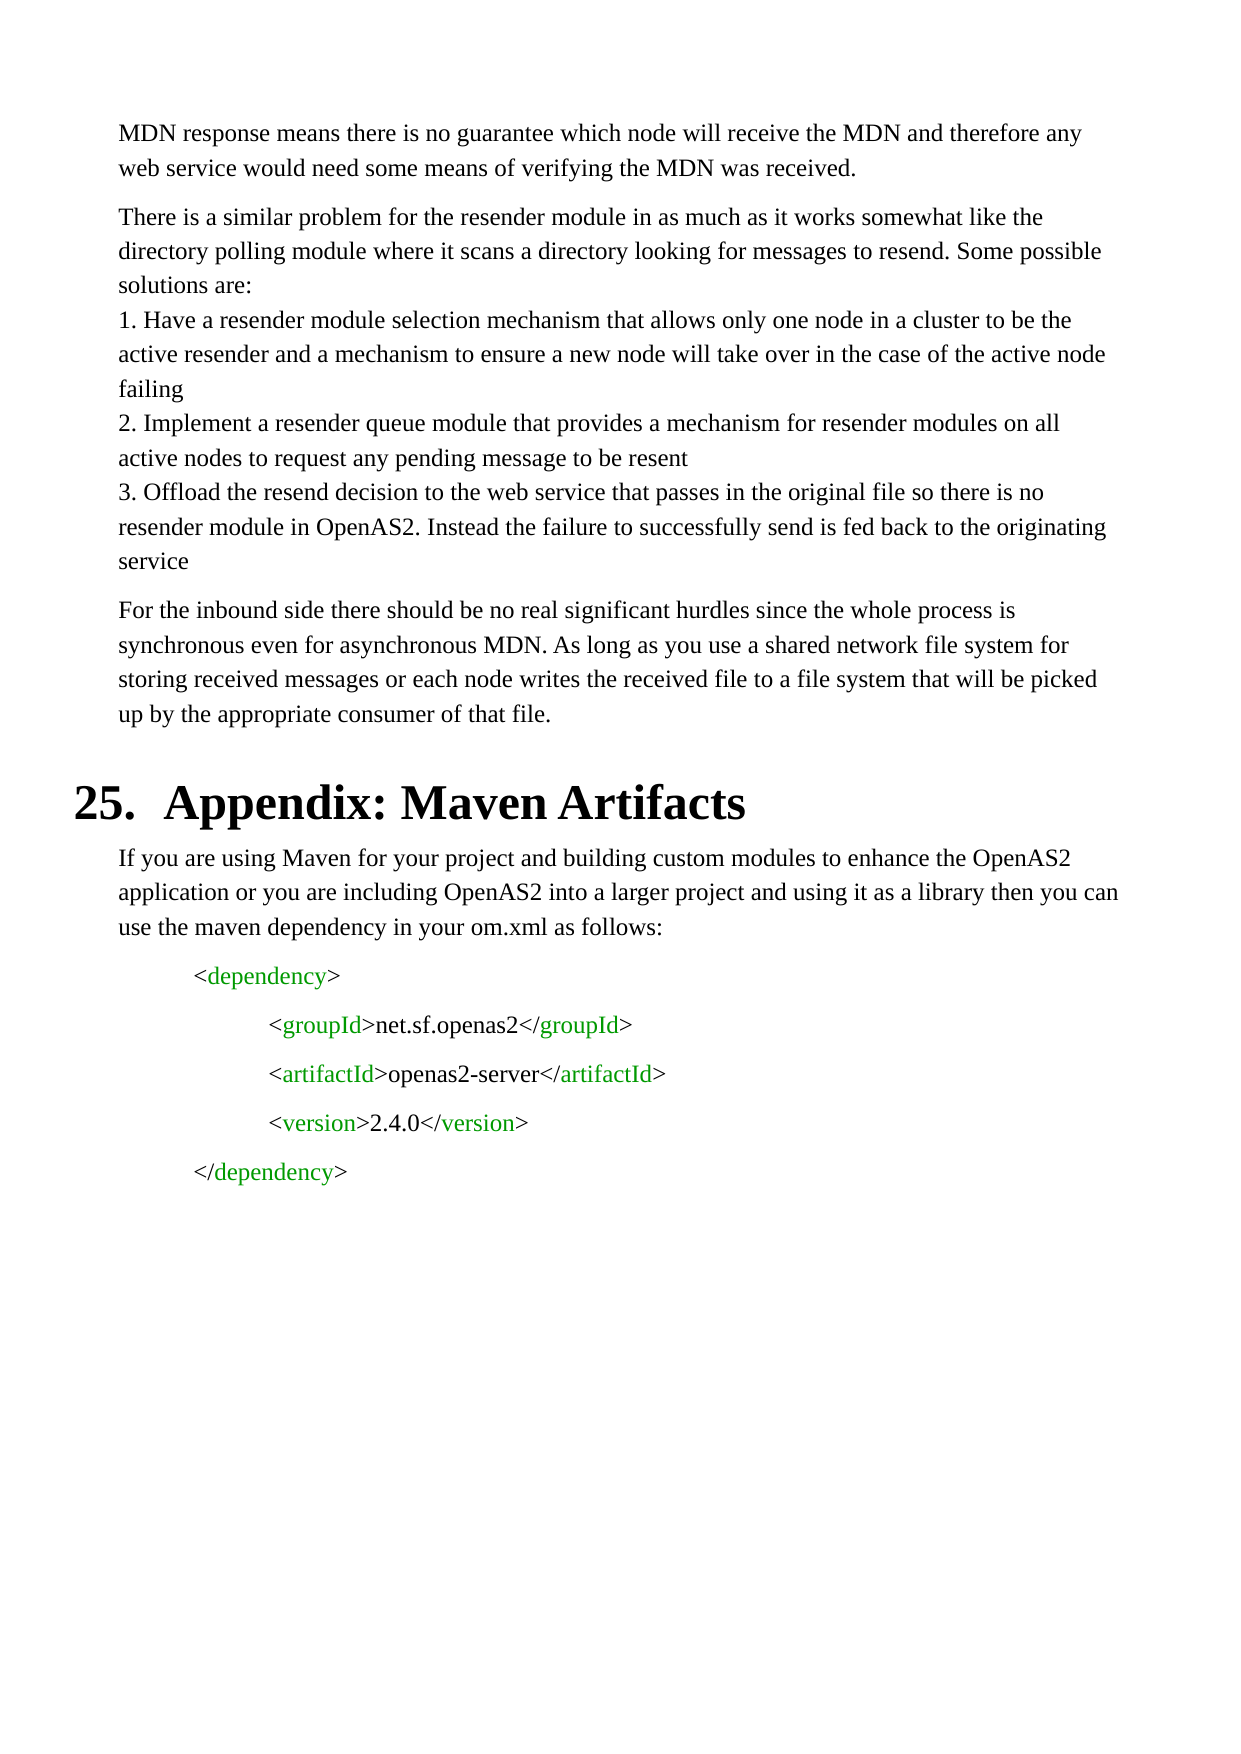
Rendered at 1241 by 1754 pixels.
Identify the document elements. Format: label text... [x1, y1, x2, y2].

text If you are using Maven for your project and building custom modules to enhance the OpenAS2 application or you are including OpenAS2 into a larger project and using it as a library then you can use the maven dependency in your om.xml as follows: [118, 843, 1122, 941]
text <version>2.4.0</version> [193, 1108, 1122, 1137]
text There is a similar problem for the resender module in as much as it works somewhat like the directory polling module where it scans a directory looking for messages to resend. Some possible solutions are: 1. Have a resender module selection mechanism that allows only one node in a cluster to be the active resender and a mechanism to ensure a new node will take over in the case of the active node failing 2. Implement a resender queue module that provides a mechanism for resender modules on all active nodes to request any pending message to be resent 3. Offload the resend decision to the web service that passes in the original file so there is no resender module in OpenAS2. Instead the failure to successfully send is fed back to the originating service [118, 202, 1122, 575]
text </dependency> [193, 1157, 1122, 1186]
text MDN response means there is no guarantee which node will receive the MDN and therefore any web service would need some means of verifying the MDN was received. [118, 118, 1122, 181]
text <artifactId>openas2-server</artifactId> [193, 1059, 1122, 1088]
subtitle Appendix: Maven Artifacts [73, 773, 1122, 831]
text <groupId>net.sf.openas2</groupId> [193, 1010, 1122, 1039]
text <dependency> [193, 961, 1122, 990]
text For the inbound side there should be no real significant hurdles since the whole process is synchronous even for asynchronous MDN. As long as you use a shared network file system for storing received messages or each node writes the received file to a file system that will be picked up by the appropriate consumer of that file. [118, 596, 1122, 728]
